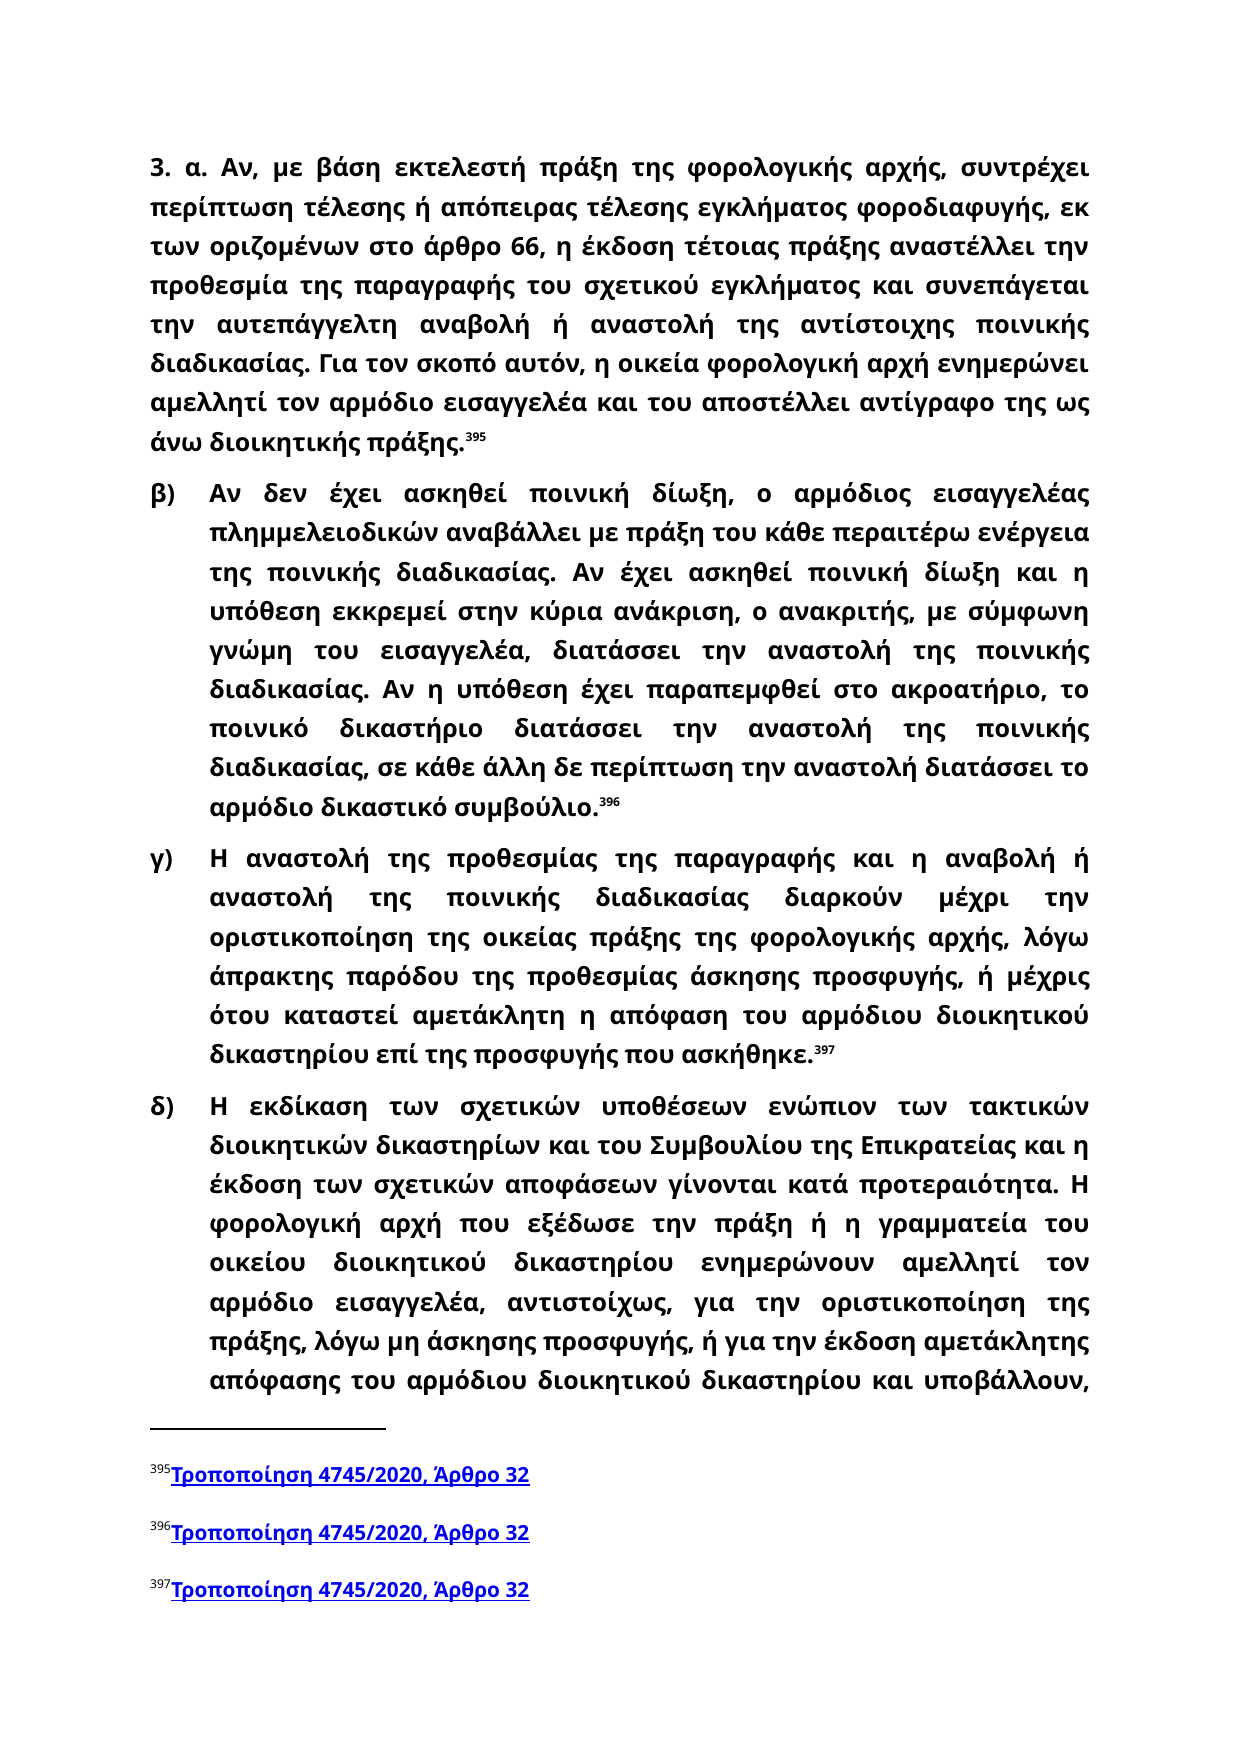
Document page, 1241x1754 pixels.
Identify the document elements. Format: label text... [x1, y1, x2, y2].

text Τροποποίηση 4745/2020, Άρθρο 32 [150, 1518, 1090, 1546]
list γ) Η αναστολή της προθεσμίας της παραγραφής και η αναβολή ή αναστολή της ποινικής διαδικασίας διαρκούν μέχρι την οριστικοποίηση της οικείας πράξης της φορολογικής αρχής, λόγω άπρακτης παρόδου της προθεσμίας άσκησης προσφυγής, ή μέχρις ότου καταστεί αμετάκλητη η απόφαση του αρμόδιου διοικητικού δικαστηρίου επί της προσφυγής που ασκήθηκε. [150, 841, 1090, 1071]
list β) Αν δεν έχει ασκηθεί ποινική δίωξη, ο αρμόδιος εισαγγελέας πλημμελειοδικών αναβάλλει με πράξη του κάθε περαιτέρω ενέργεια της ποινικής διαδικασίας. Αν έχει ασκηθεί ποινική δίωξη και η υπόθεση εκκρεμεί στην κύρια ανάκριση, ο ανακριτής, με σύμφωνη γνώμη του εισαγγελέα, διατάσσει την αναστολή της ποινικής διαδικασίας. Αν η υπόθεση έχει παραπεμφθεί στο ακροατήριο, το ποινικό δικαστήριο διατάσσει την αναστολή της ποινικής διαδικασίας, σε κάθε άλλη δε περίπτωση την αναστολή διατάσσει το αρμόδιο δικαστικό συμβούλιο. [150, 476, 1090, 823]
text Τροποποίηση 4745/2020, Άρθρο 32 [150, 1576, 1090, 1604]
text 3. α. Αν, με βάση εκτελεστή πράξη της φορολογικής αρχής, συντρέχει περίπτωση τέλεσης ή απόπειρας τέλεσης εγκλήματος φοροδιαφυγής, εκ των οριζομένων στο άρθρο 66, η έκδοση τέτοιας πράξης αναστέλλει την προθεσμία της παραγραφής του σχετικού εγκλήματος και συνεπάγεται την αυτεπάγγελτη αναβολή ή αναστολή της αντίστοιχης ποινικής διαδικασίας. Για τον σκοπό αυτόν, η οικεία φορολογική αρχή ενημερώνει αμελλητί τον αρμόδιο εισαγγελέα και του αποστέλλει αντίγραφο της ως άνω διοικητικής πράξης. [150, 150, 1090, 458]
list δ) Η εκδίκαση των σχετικών υποθέσεων ενώπιον των τακτικών διοικητικών δικαστηρίων και του Συμβουλίου της Επικρατείας και η έκδοση των σχετικών αποφάσεων γίνονται κατά προτεραιότητα. Η φορολογική αρχή που εξέδωσε την πράξη ή η γραμματεία του οικείου διοικητικού δικαστηρίου ενημερώνουν αμελλητί τον αρμόδιο εισαγγελέα, αντιστοίχως, για την οριστικοποίηση της πράξης, λόγω μη άσκησης προσφυγής, ή για την έκδοση αμετάκλητης απόφασης του αρμόδιου διοικητικού δικαστηρίου και υποβάλλουν, [150, 1088, 1090, 1397]
text Τροποποίηση 4745/2020, Άρθρο 32 [150, 1460, 1090, 1489]
